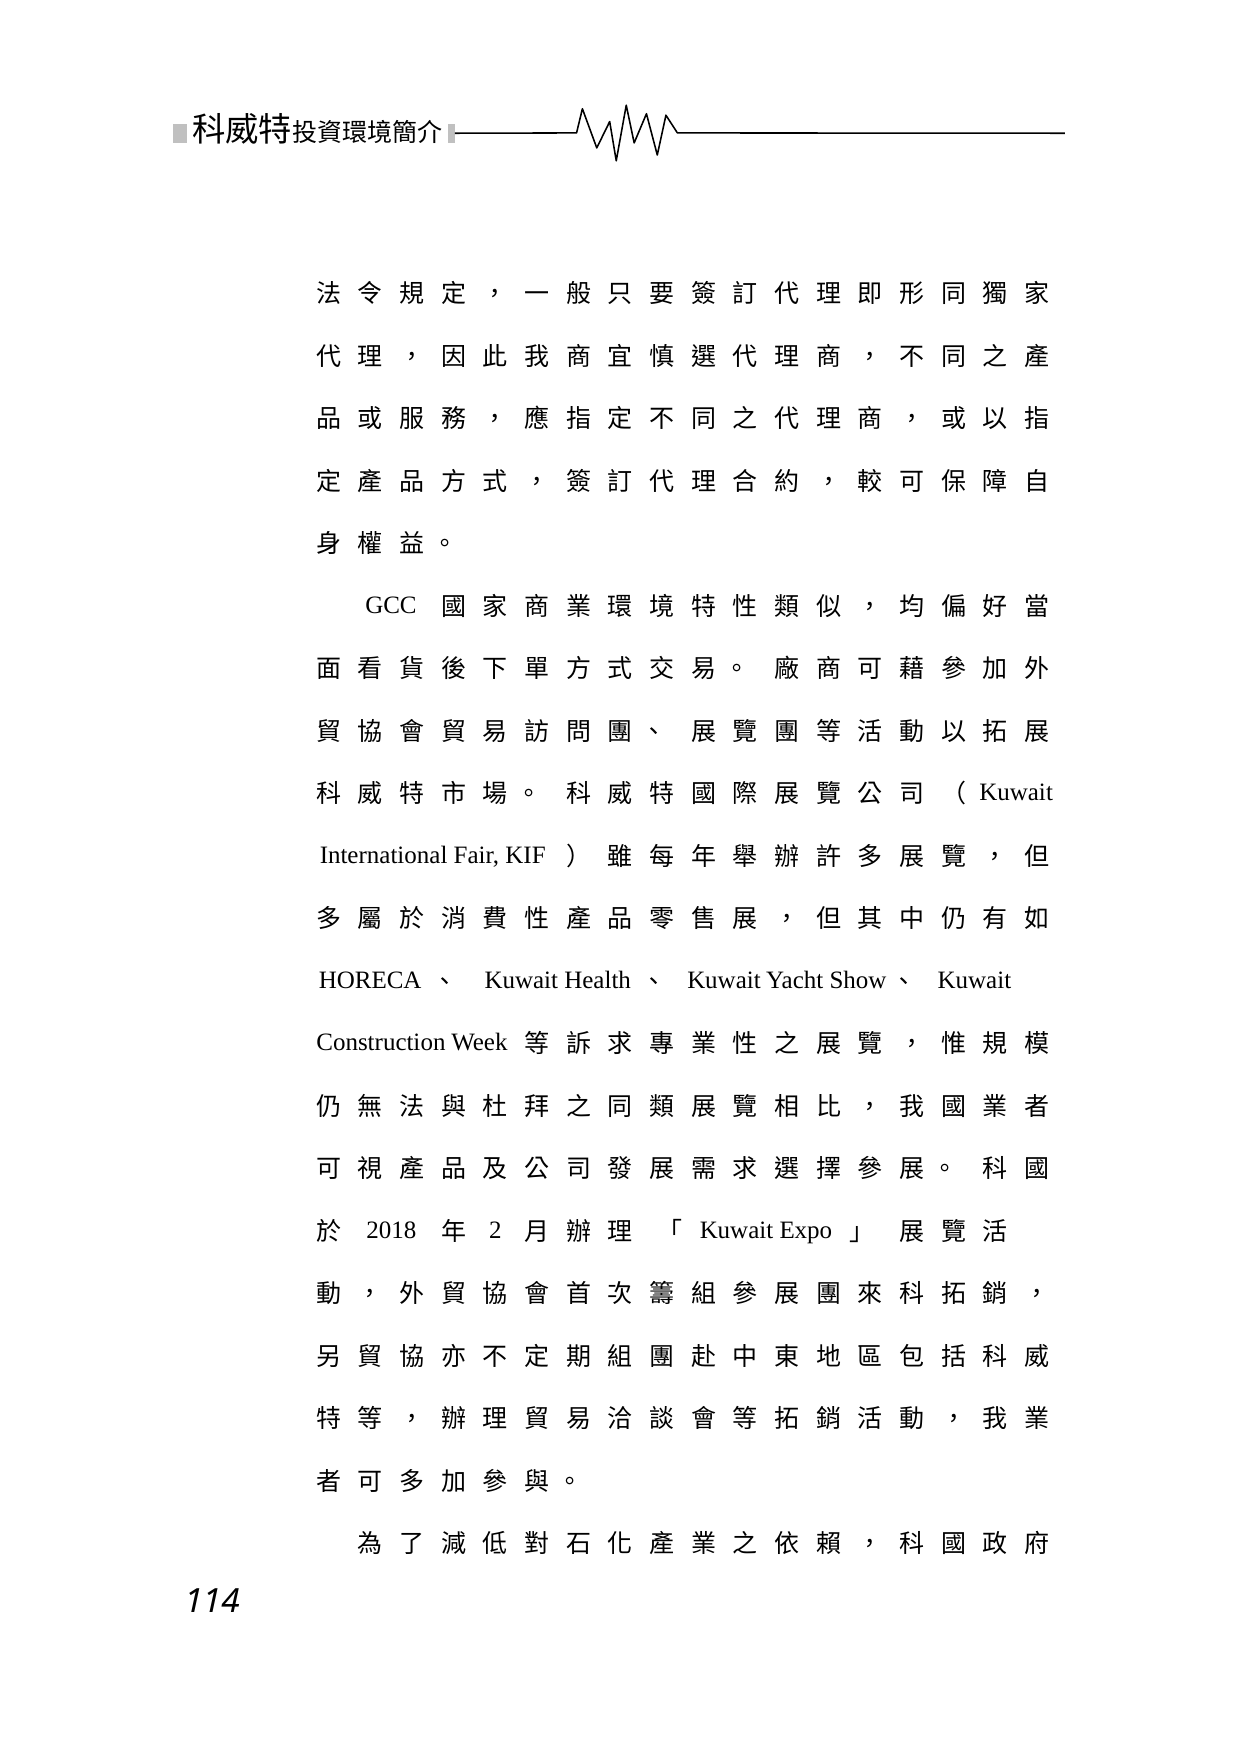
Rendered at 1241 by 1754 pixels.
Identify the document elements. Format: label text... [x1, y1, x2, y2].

text 為了減低對石化產業之依賴，科國政府 [281, 1500, 1058, 1563]
text 法令規定，一般只要簽訂代理即形同獨家代理，因此我商宜慎選代理商，不同之產品或服務，應指定不同之代理商，或以指定產品方式，簽訂代理合約，較可保障自身權益。 [281, 250, 1058, 563]
text GCC國家商業環境特性類似，均偏好當面看貨後下單方式交易。廠商可藉參加外貿協會貿易訪問團、展覽團等活動以拓展科威特市場。科威特國際展覽公司（Kuwait International Fair, KIF）雖每年舉辦許多展覽，但多屬於消費性產品零售展，但其中仍有如HORECA、Kuwait Health、Kuwait Yacht Show、Kuwait Construction Week等訴求專業性之展覽，惟規模仍無法與杜拜之同類展覽相比，我國業者可視產品及公司發展需求選擇參展。科國於2018年2月辦理「Kuwait Expo」展覽活動，外貿協會首次籌組參展團來科拓銷，另貿協亦不定期組團赴中東地區包括科威特等，辦理貿易洽談會等拓銷活動，我業者可多加參與。 [281, 563, 1058, 1500]
